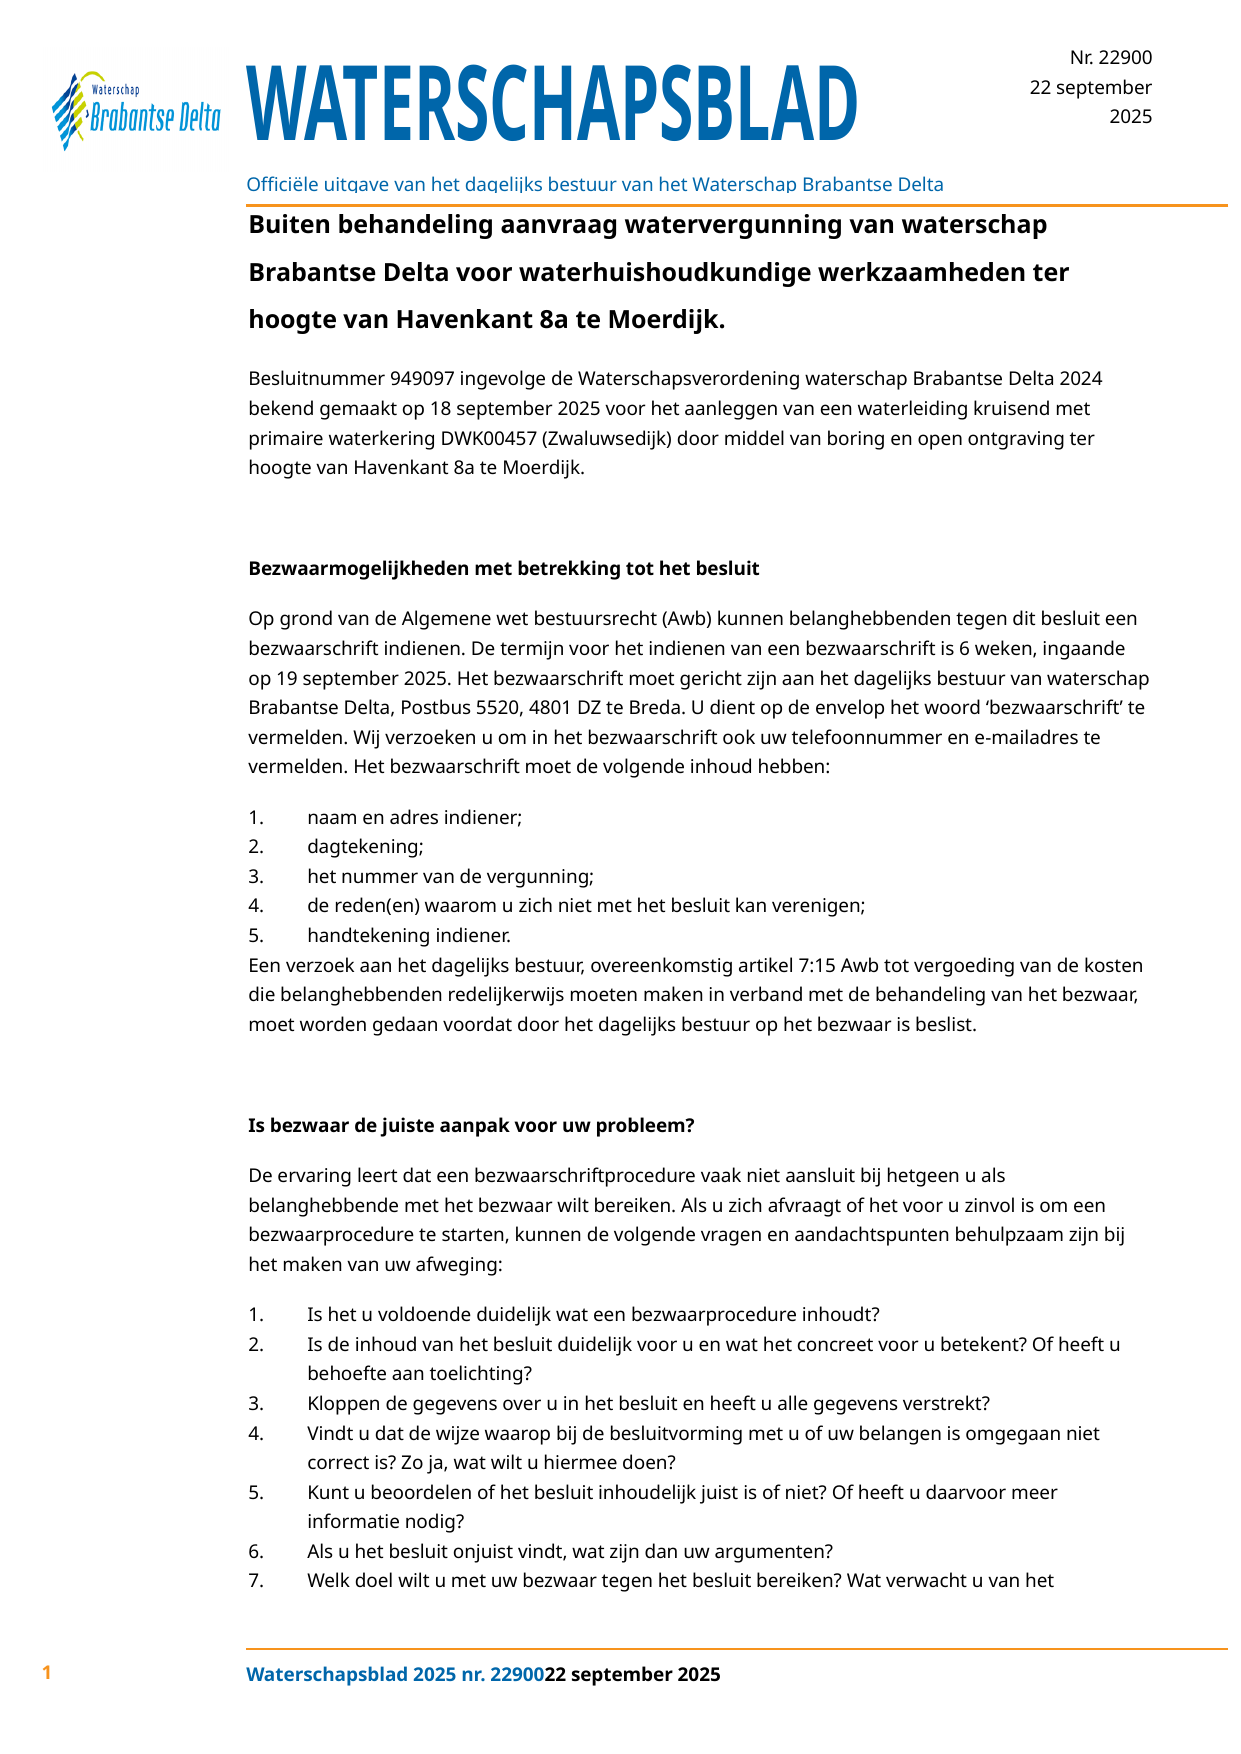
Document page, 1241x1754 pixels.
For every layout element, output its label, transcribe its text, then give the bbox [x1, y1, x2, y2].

list Is het u voldoende duidelijk wat een bezwaarprocedure inhoudt? [248, 1301, 1152, 1327]
text Buiten behandeling aanvraag watervergunning van waterschap Brabantse Delta voor waterhuishoudkundige werkzaamheden ter hoogte van Havenkant 8a te Moerdijk. [248, 207, 1152, 336]
text Bezwaarmogelijkheden met betrekking tot het besluit [248, 555, 1152, 581]
picture [41, 47, 231, 172]
list het nummer van de vergunning; [248, 863, 1152, 889]
list Vindt u dat de wijze waarop bij de besluitvorming met u of uw belangen is omgegaan niet correct is? Zo ja, wat wilt u hiermee doen? [248, 1420, 1152, 1475]
list Kunt u beoordelen of het besluit inhoudelijk juist is of niet? Of heeft u daarvoor meer informatie nodig? [248, 1479, 1152, 1534]
list Welk doel wilt u met uw bezwaar tegen het besluit bereiken? Wat verwacht u van het [248, 1568, 1152, 1593]
list de reden(en) waarom u zich niet met het besluit kan verenigen; [248, 893, 1152, 918]
text Is bezwaar de juiste aanpak voor uw probleem? [248, 1112, 1152, 1137]
list Is de inhoud van het besluit duidelijk voor u en wat het concreet voor u betekent? Of heeft u behoefte aan toelichting? [248, 1331, 1152, 1386]
text Een verzoek aan het dagelijks bestuur, overeenkomstig artikel 7:15 Awb tot vergoeding van de kosten die belanghebbenden redelijkerwijs moeten maken in verband met de behandeling van het bezwaar, moet worden gedaan voordat door het dagelijks bestuur op het bezwaar is beslist. [248, 952, 1152, 1037]
list handtekening indiener. [248, 922, 1152, 948]
text De ervaring leert dat een bezwaarschriftprocedure vaak niet aansluit bij hetgeen u als belanghebbende met het bezwaar wilt bereiken. Als u zich afvraagt of het voor u zinvol is om een bezwaarprocedure te starten, kunnen de volgende vragen en aandachtspunten behulpzaam zijn bij het maken van uw afweging: [248, 1162, 1152, 1277]
list dagtekening; [248, 833, 1152, 859]
text Op grond van de Algemene wet bestuursrecht (Awb) kunnen belanghebbenden tegen dit besluit een bezwaarschrift indienen. De termijn voor het indienen van een bezwaarschrift is 6 weken, ingaande op 19 september 2025. Het bezwaarschrift moet gericht zijn aan het dagelijks bestuur van waterschap Brabantse Delta, Postbus 5520, 4801 DZ te Breda. U dient op de envelop het woord ‘bezwaarschrift’ te vermelden. Wij verzoeken u om in het bezwaarschrift ook uw telefoonnummer en e‑mailadres te vermelden. Het bezwaarschrift moet de volgende inhoud hebben: [248, 606, 1152, 779]
list Als u het besluit onjuist vindt, wat zijn dan uw argumenten? [248, 1538, 1152, 1564]
list Kloppen de gegevens over u in het besluit en heeft u alle gegevens verstrekt? [248, 1390, 1152, 1416]
text Besluitnummer 949097 ingevolge de Waterschapsverordening waterschap Brabantse Delta 2024 bekend gemaakt op 18 september 2025 voor het aanleggen van een waterleiding kruisend met primaire waterkering DWK00457 (Zwaluwsedijk) door middel van boring en open ontgraving ter hoogte van Havenkant 8a te Moerdijk. [248, 366, 1152, 480]
list naam en adres indiener; [248, 804, 1152, 829]
